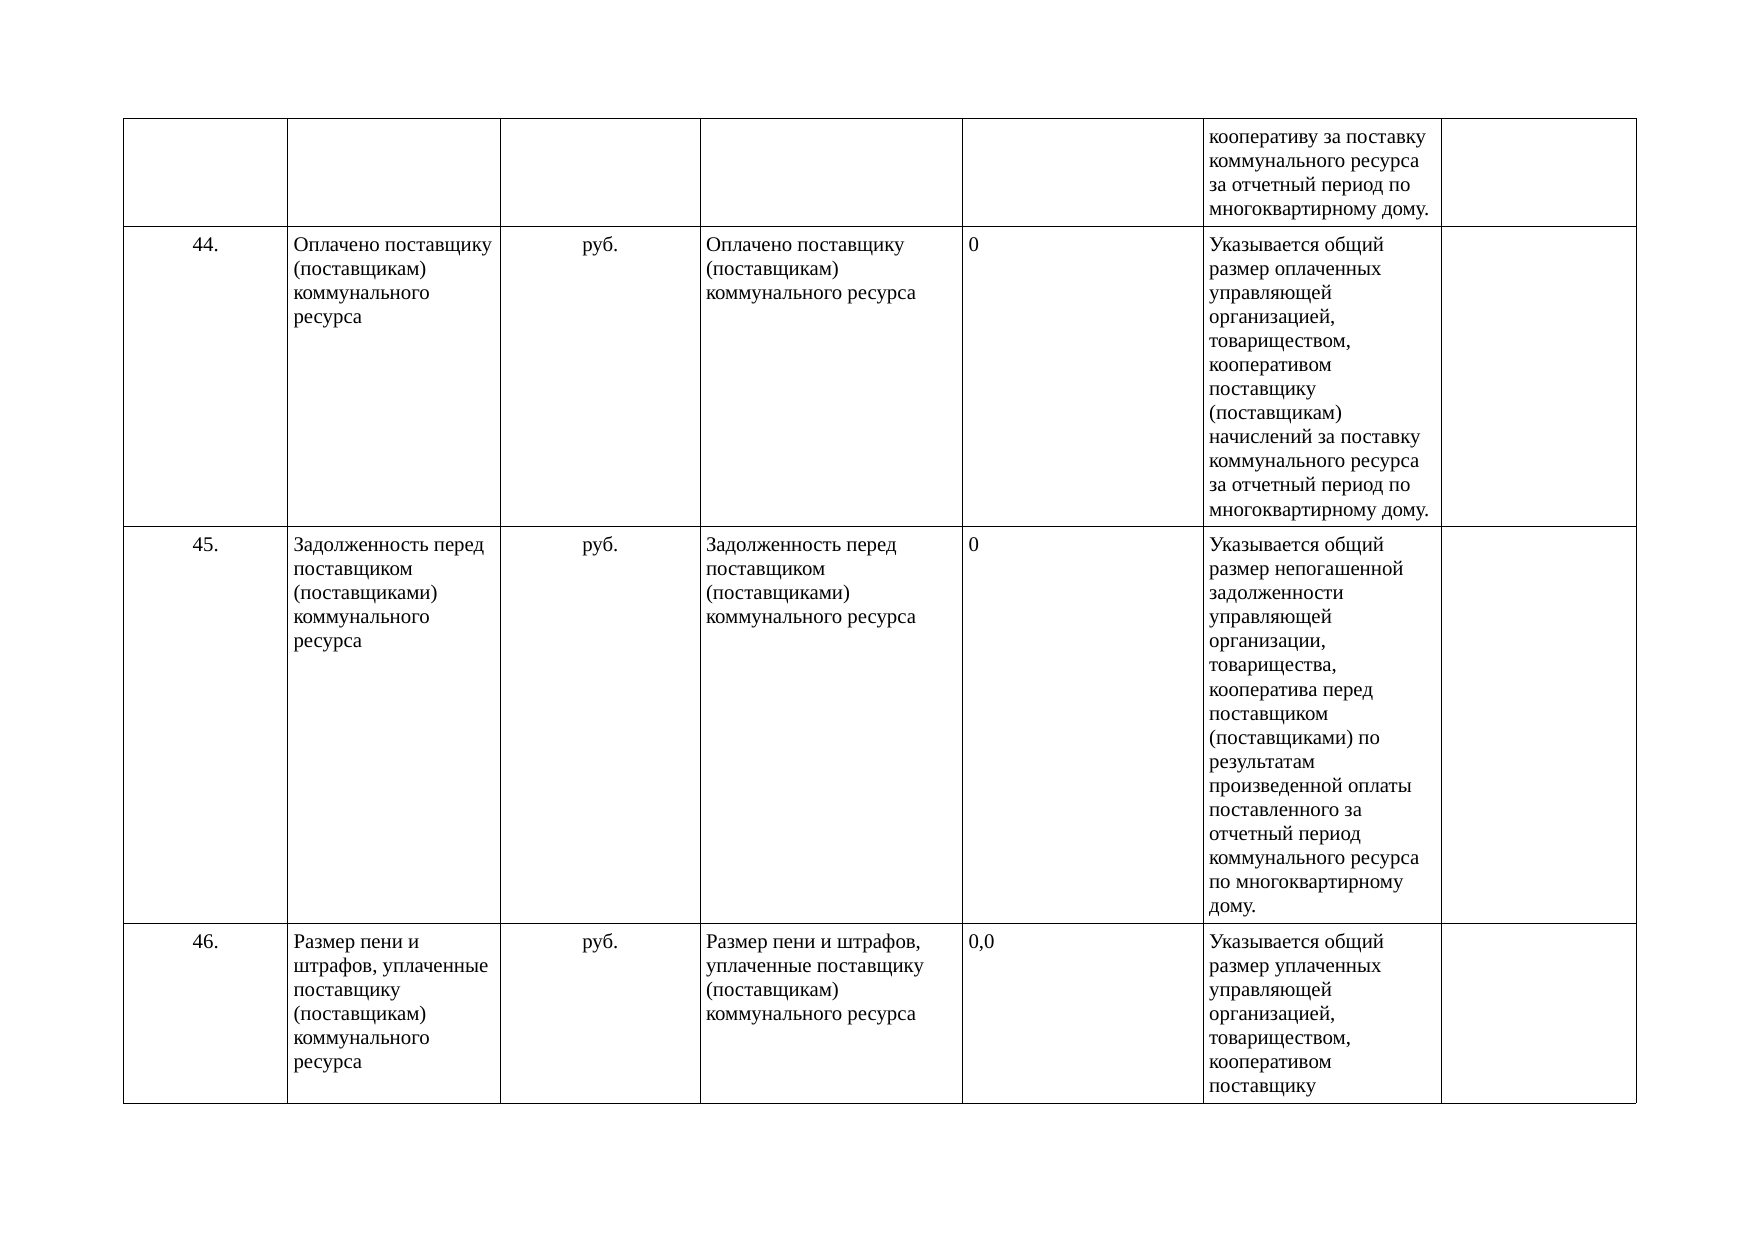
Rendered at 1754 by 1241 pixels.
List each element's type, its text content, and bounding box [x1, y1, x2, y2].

table_cell 0,0 [963, 924, 1203, 1103]
table_cell Оплачено поставщику (поставщикам) коммунального ресурса [701, 227, 962, 526]
table_cell [1442, 119, 1636, 226]
table_cell [1442, 227, 1636, 526]
table_cell [701, 119, 962, 226]
table_cell Задолженность перед поставщиком (поставщиками) коммунального ресурса [288, 527, 500, 923]
table_cell 45. [124, 527, 287, 923]
table_cell руб. [501, 924, 700, 1103]
table_cell Задолженность перед поставщиком (поставщиками) коммунального ресурса [701, 527, 962, 923]
table_cell кооперативу за поставку коммунального ресурса за отчетный период по многоквартирному дому. [1204, 119, 1441, 226]
table_cell Оплачено поставщику (поставщикам) коммунального ресурса [288, 227, 500, 526]
table_cell 44. [124, 227, 287, 526]
table_cell [963, 119, 1203, 226]
table_cell Размер пени и штрафов, уплаченные поставщику (поставщикам) коммунального ресурса [701, 924, 962, 1103]
table_cell Размер пени и штрафов, уплаченные поставщику (поставщикам) коммунального ресурса [288, 924, 500, 1103]
table_cell руб. [501, 527, 700, 923]
table_cell руб. [501, 227, 700, 526]
table_cell [288, 119, 500, 226]
table_cell [124, 119, 287, 226]
table_cell Указывается общий размер уплаченных управляющей организацией, товариществом, кооперативом поставщику [1204, 924, 1441, 1103]
table_cell Указывается общий размер непогашенной задолженности управляющей организации, товарищества, кооператива перед поставщиком (поставщиками) по результатам произведенной оплаты поставленного за отчетный период коммунального ресурса по многоквартирному дому. [1204, 527, 1441, 923]
table_cell [501, 119, 700, 226]
table_cell 0 [963, 227, 1203, 526]
table_cell 46. [124, 924, 287, 1103]
table_cell [1442, 527, 1636, 923]
table_cell Указывается общий размер оплаченных управляющей организацией, товариществом, кооперативом поставщику (поставщикам) начислений за поставку коммунального ресурса за отчетный период по многоквартирному дому. [1204, 227, 1441, 526]
table_cell 0 [963, 527, 1203, 923]
table_cell [1442, 924, 1636, 1103]
